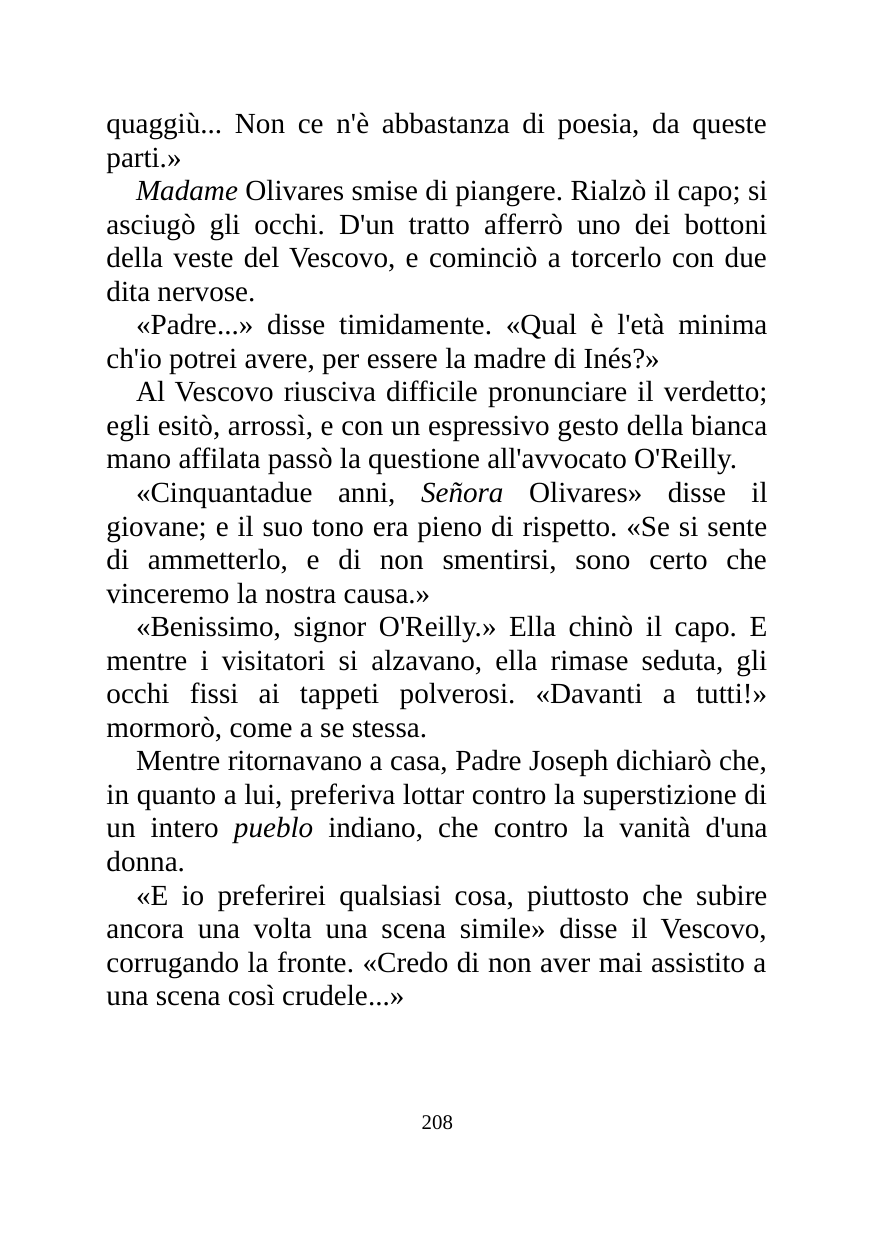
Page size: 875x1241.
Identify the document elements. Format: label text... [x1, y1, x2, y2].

text Mentre ritornavano a casa, Padre Joseph dichiarò che, in quanto a lui, preferiva lottar contro la superstizione di un intero pueblo indiano, che contro la vanità d'una donna. [106, 743, 768, 878]
text quaggiù... Non ce n'è abbastanza di poesia, da queste parti.» [106, 106, 768, 173]
text Al Vescovo riusciva difficile pronunciare il verdetto; egli esitò, arrossì, e con un espressivo gesto della bianca mano affilata passò la questione all'avvocato O'Reilly. [106, 374, 768, 475]
text «Benissimo, signor O'Reilly.» Ella chinò il capo. E mentre i visitatori si alzavano, ella rimase seduta, gli occhi fissi ai tappeti polverosi. «Davanti a tutti!» mormorò, come a se stessa. [106, 609, 768, 743]
text Madame Olivares smise di piangere. Rialzò il capo; si asciugò gli occhi. D'un tratto afferrò uno dei bottoni della veste del Vescovo, e cominciò a torcerlo con due dita nervose. [106, 173, 768, 307]
text «Cinquantadue anni, Señora Olivares» disse il giovane; e il suo tono era pieno di rispetto. «Se si sente di ammetterlo, e di non smentirsi, sono certo che vinceremo la nostra causa.» [106, 475, 768, 609]
text «Padre...» disse timidamente. «Qual è l'età minima ch'io potrei avere, per essere la madre di Inés?» [106, 307, 768, 374]
text «E io preferirei qualsiasi cosa, piuttosto che subire ancora una volta una scena simile» disse il Vescovo, corrugando la fronte. «Credo di non aver mai assistito a una scena così crudele...» [106, 878, 768, 1012]
